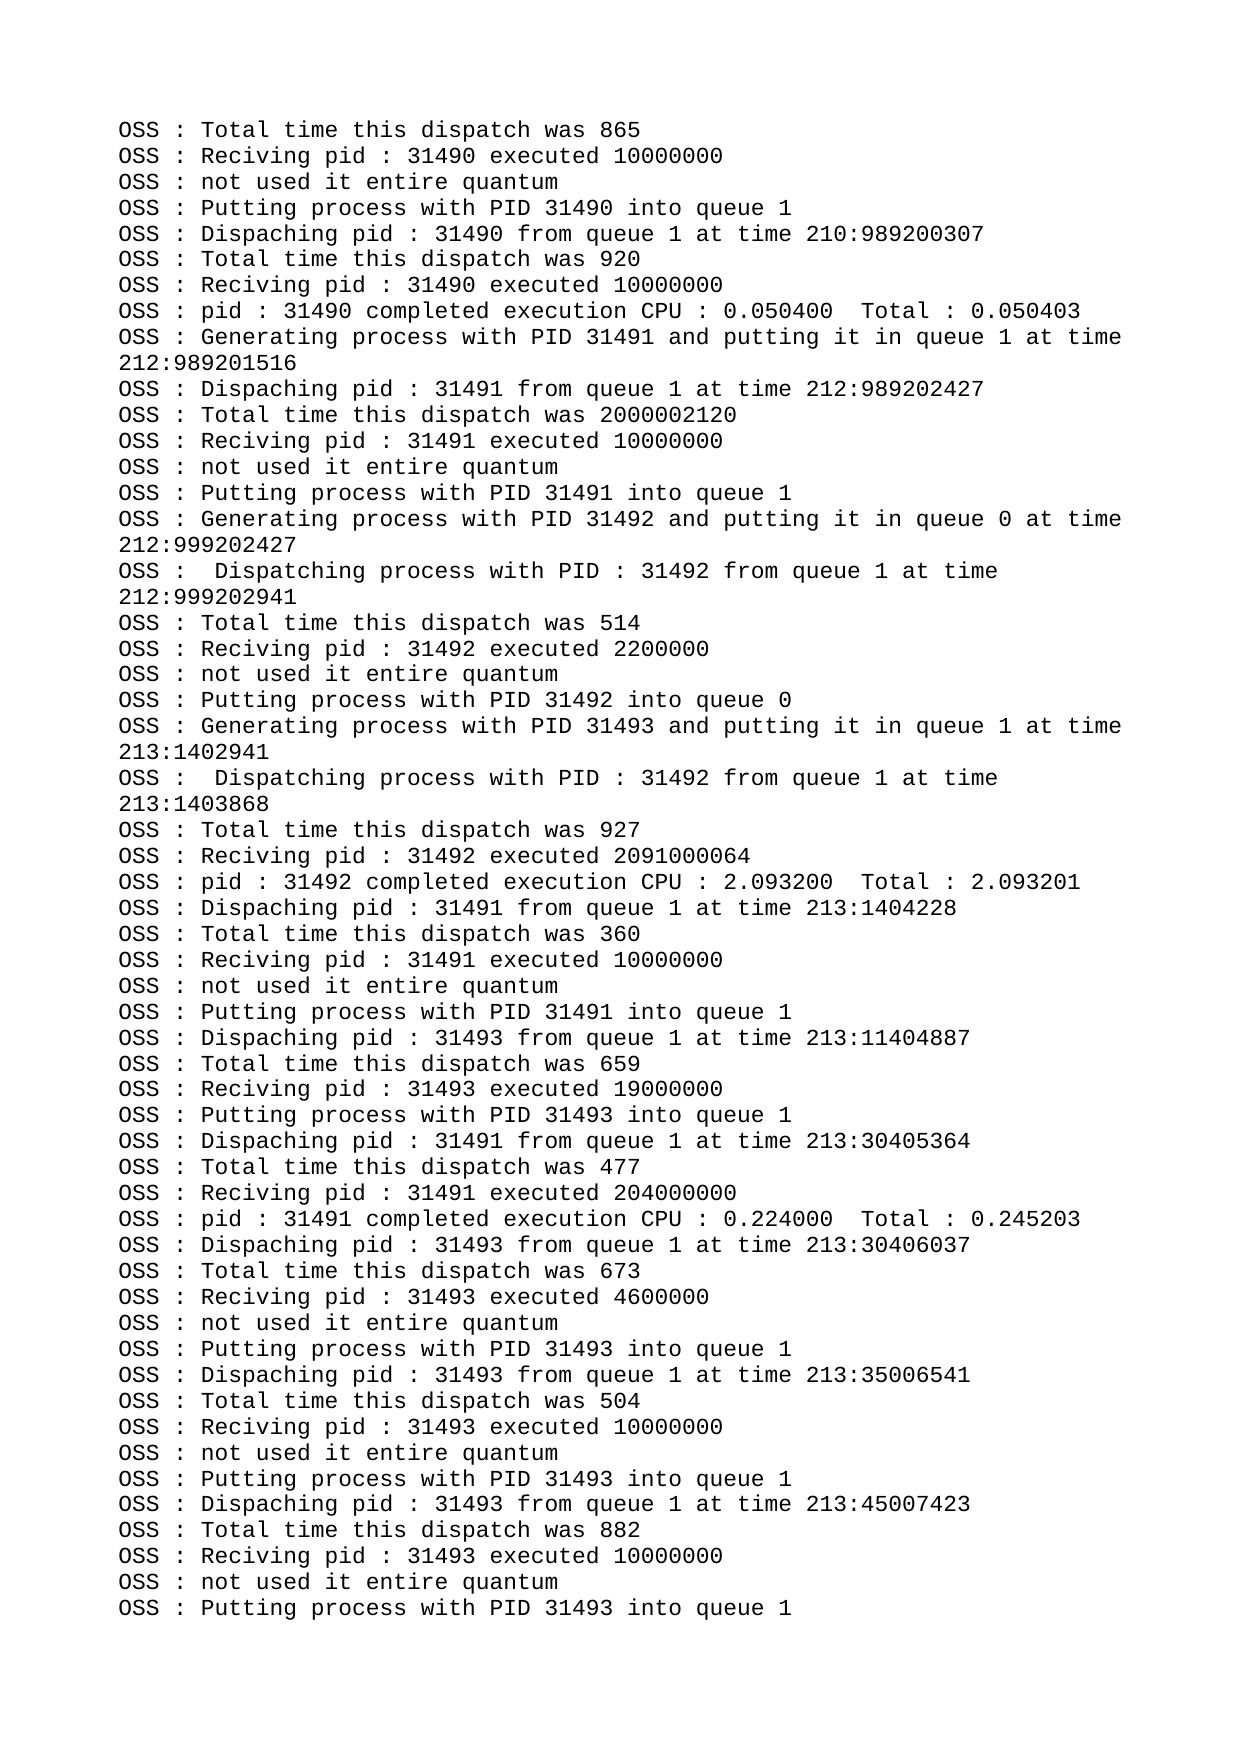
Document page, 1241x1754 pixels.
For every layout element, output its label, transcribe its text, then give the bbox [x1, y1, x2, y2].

text OSS : not used it entire quantum [118, 1441, 1122, 1467]
text OSS : Total time this dispatch was 2000002120 [118, 403, 1122, 429]
text OSS : Putting process with PID 31490 into queue 1 [118, 196, 1122, 222]
text OSS : Reciving pid : 31490 executed 10000000 [118, 144, 1122, 170]
text OSS : Total time this dispatch was 920 [118, 248, 1122, 274]
text OSS : Dispaching pid : 31493 from queue 1 at time 213:30406037 [118, 1233, 1122, 1259]
text OSS : Putting process with PID 31491 into queue 1 [118, 1000, 1122, 1026]
text OSS : Total time this dispatch was 927 [118, 818, 1122, 844]
text OSS : Generating process with PID 31491 and putting it in queue 1 at time 212:989201516 [118, 326, 1122, 377]
text OSS : Total time this dispatch was 360 [118, 922, 1122, 948]
text OSS : Putting process with PID 31491 into queue 1 [118, 481, 1122, 507]
text OSS : Reciving pid : 31493 executed 10000000 [118, 1545, 1122, 1571]
text OSS : Generating process with PID 31492 and putting it in queue 0 at time 212:999202427 [118, 507, 1122, 559]
text OSS : Dispatching process with PID : 31492 from queue 1 at time 212:999202941 [118, 559, 1122, 611]
text OSS : Reciving pid : 31491 executed 204000000 [118, 1182, 1122, 1207]
text OSS : Reciving pid : 31492 executed 2200000 [118, 637, 1122, 663]
text OSS : Reciving pid : 31491 executed 10000000 [118, 948, 1122, 974]
text OSS : Putting process with PID 31493 into queue 1 [118, 1467, 1122, 1493]
text OSS : Dispaching pid : 31491 from queue 1 at time 212:989202427 [118, 377, 1122, 403]
text OSS : pid : 31491 completed execution CPU : 0.224000 Total : 0.245203 [118, 1207, 1122, 1233]
text OSS : Total time this dispatch was 865 [118, 118, 1122, 144]
text OSS : pid : 31492 completed execution CPU : 2.093200 Total : 2.093201 [118, 870, 1122, 896]
text OSS : Total time this dispatch was 673 [118, 1259, 1122, 1285]
text OSS : Reciving pid : 31490 executed 10000000 [118, 274, 1122, 300]
text OSS : Generating process with PID 31493 and putting it in queue 1 at time 213:1402941 [118, 715, 1122, 767]
text OSS : Reciving pid : 31493 executed 4600000 [118, 1285, 1122, 1311]
text OSS : Reciving pid : 31492 executed 2091000064 [118, 844, 1122, 870]
text OSS : Total time this dispatch was 477 [118, 1156, 1122, 1182]
text OSS : Total time this dispatch was 514 [118, 611, 1122, 637]
text OSS : Dispatching process with PID : 31492 from queue 1 at time 213:1403868 [118, 767, 1122, 818]
text OSS : not used it entire quantum [118, 455, 1122, 481]
text OSS : not used it entire quantum [118, 1311, 1122, 1337]
text OSS : Total time this dispatch was 504 [118, 1389, 1122, 1415]
text OSS : Dispaching pid : 31490 from queue 1 at time 210:989200307 [118, 222, 1122, 248]
text OSS : Dispaching pid : 31493 from queue 1 at time 213:45007423 [118, 1493, 1122, 1519]
text OSS : Reciving pid : 31493 executed 10000000 [118, 1415, 1122, 1441]
text OSS : pid : 31490 completed execution CPU : 0.050400 Total : 0.050403 [118, 300, 1122, 326]
text OSS : not used it entire quantum [118, 170, 1122, 196]
text OSS : Dispaching pid : 31491 from queue 1 at time 213:30405364 [118, 1130, 1122, 1156]
text OSS : Putting process with PID 31493 into queue 1 [118, 1597, 1122, 1622]
text OSS : Putting process with PID 31493 into queue 1 [118, 1337, 1122, 1363]
text OSS : Dispaching pid : 31493 from queue 1 at time 213:35006541 [118, 1363, 1122, 1389]
text OSS : Dispaching pid : 31491 from queue 1 at time 213:1404228 [118, 896, 1122, 922]
text OSS : Putting process with PID 31493 into queue 1 [118, 1104, 1122, 1130]
text OSS : Total time this dispatch was 882 [118, 1519, 1122, 1545]
text OSS : not used it entire quantum [118, 663, 1122, 689]
text OSS : Dispaching pid : 31493 from queue 1 at time 213:11404887 [118, 1026, 1122, 1052]
text OSS : Putting process with PID 31492 into queue 0 [118, 689, 1122, 715]
text OSS : Total time this dispatch was 659 [118, 1052, 1122, 1078]
text OSS : not used it entire quantum [118, 974, 1122, 1000]
text OSS : not used it entire quantum [118, 1571, 1122, 1597]
text OSS : Reciving pid : 31493 executed 19000000 [118, 1078, 1122, 1104]
text OSS : Reciving pid : 31491 executed 10000000 [118, 429, 1122, 455]
